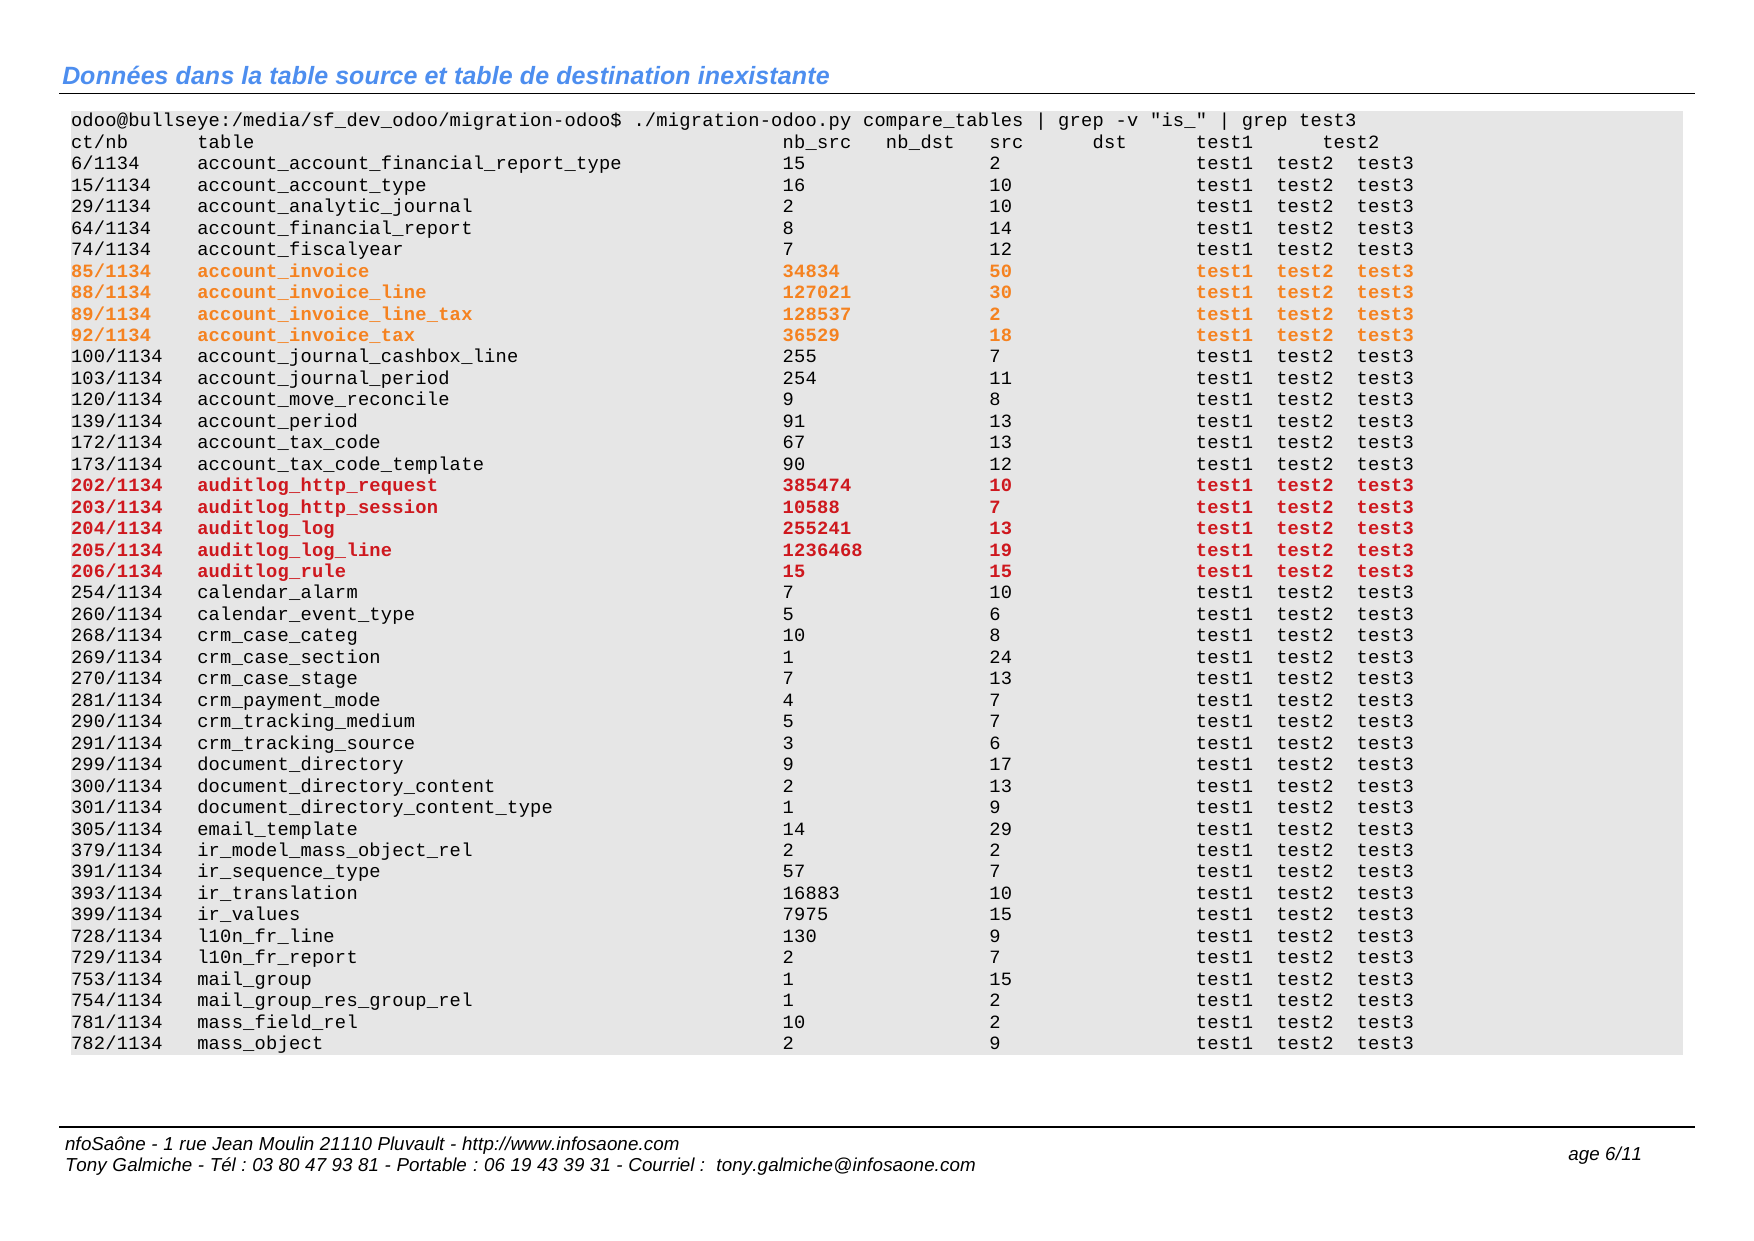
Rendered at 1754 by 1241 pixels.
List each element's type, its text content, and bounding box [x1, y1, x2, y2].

text odoo@bullseye:/media/sf_dev_odoo/migration-odoo$ ./migration-odoo.py compare_tables | grep -v "is_" | grep test3 [71, 111, 1683, 132]
text 393/1134 ir_translation 16883 10 test1 test2 test3 [71, 883, 1683, 905]
text 203/1134 auditlog_http_session 10588 7 test1 test2 test3 [71, 497, 1683, 518]
text 100/1134 account_journal_cashbox_line 255 7 test1 test2 test3 [71, 347, 1683, 368]
text 301/1134 document_directory_content_type 1 9 test1 test2 test3 [71, 797, 1683, 819]
text 290/1134 crm_tracking_medium 5 7 test1 test2 test3 [71, 712, 1683, 733]
text 205/1134 auditlog_log_line 1236468 19 test1 test2 test3 [71, 540, 1683, 561]
text 268/1134 crm_case_categ 10 8 test1 test2 test3 [71, 626, 1683, 647]
text 254/1134 calendar_alarm 7 10 test1 test2 test3 [71, 583, 1683, 604]
text 379/1134 ir_model_mass_object_rel 2 2 test1 test2 test3 [71, 840, 1683, 862]
text 260/1134 calendar_event_type 5 6 test1 test2 test3 [71, 604, 1683, 626]
text 270/1134 crm_case_stage 7 13 test1 test2 test3 [71, 669, 1683, 690]
text ct/nb table nb_src nb_dst src dst test1 test2 [71, 132, 1683, 154]
text 103/1134 account_journal_period 254 11 test1 test2 test3 [71, 368, 1683, 390]
text 206/1134 auditlog_rule 15 15 test1 test2 test3 [71, 561, 1683, 583]
text 728/1134 l10n_fr_line 130 9 test1 test2 test3 [71, 926, 1683, 948]
text 281/1134 crm_payment_mode 4 7 test1 test2 test3 [71, 690, 1683, 712]
text 15/1134 account_account_type 16 10 test1 test2 test3 [71, 175, 1683, 197]
text 139/1134 account_period 91 13 test1 test2 test3 [71, 411, 1683, 433]
text 291/1134 crm_tracking_source 3 6 test1 test2 test3 [71, 733, 1683, 754]
text 172/1134 account_tax_code 67 13 test1 test2 test3 [71, 433, 1683, 454]
text 305/1134 email_template 14 29 test1 test2 test3 [71, 819, 1683, 840]
text 120/1134 account_move_reconcile 9 8 test1 test2 test3 [71, 390, 1683, 411]
text 202/1134 auditlog_http_request 385474 10 test1 test2 test3 [71, 476, 1683, 497]
text 399/1134 ir_values 7975 15 test1 test2 test3 [71, 905, 1683, 926]
text 782/1134 mass_object 2 9 test1 test2 test3 [71, 1033, 1683, 1055]
text 173/1134 account_tax_code_template 90 12 test1 test2 test3 [71, 454, 1683, 476]
text 391/1134 ir_sequence_type 57 7 test1 test2 test3 [71, 862, 1683, 883]
text 204/1134 auditlog_log 255241 13 test1 test2 test3 [71, 518, 1683, 540]
text 269/1134 crm_case_section 1 24 test1 test2 test3 [71, 647, 1683, 669]
text 92/1134 account_invoice_tax 36529 18 test1 test2 test3 [71, 325, 1683, 347]
text 85/1134 account_invoice 34834 50 test1 test2 test3 [71, 261, 1683, 282]
text 729/1134 l10n_fr_report 2 7 test1 test2 test3 [71, 948, 1683, 969]
text 299/1134 document_directory 9 17 test1 test2 test3 [71, 754, 1683, 776]
text 89/1134 account_invoice_line_tax 128537 2 test1 test2 test3 [71, 304, 1683, 325]
text 29/1134 account_analytic_journal 2 10 test1 test2 test3 [71, 197, 1683, 218]
text 753/1134 mail_group 1 15 test1 test2 test3 [71, 969, 1683, 991]
text 6/1134 account_account_financial_report_type 15 2 test1 test2 test3 [71, 154, 1683, 175]
text 754/1134 mail_group_res_group_rel 1 2 test1 test2 test3 [71, 991, 1683, 1012]
text 781/1134 mass_field_rel 10 2 test1 test2 test3 [71, 1012, 1683, 1033]
text 88/1134 account_invoice_line 127021 30 test1 test2 test3 [71, 282, 1683, 304]
text 64/1134 account_financial_report 8 14 test1 test2 test3 [71, 218, 1683, 239]
subtitle Données dans la table source et table de destination inexistante [59, 59, 1695, 93]
text 300/1134 document_directory_content 2 13 test1 test2 test3 [71, 776, 1683, 797]
text 74/1134 account_fiscalyear 7 12 test1 test2 test3 [71, 239, 1683, 261]
